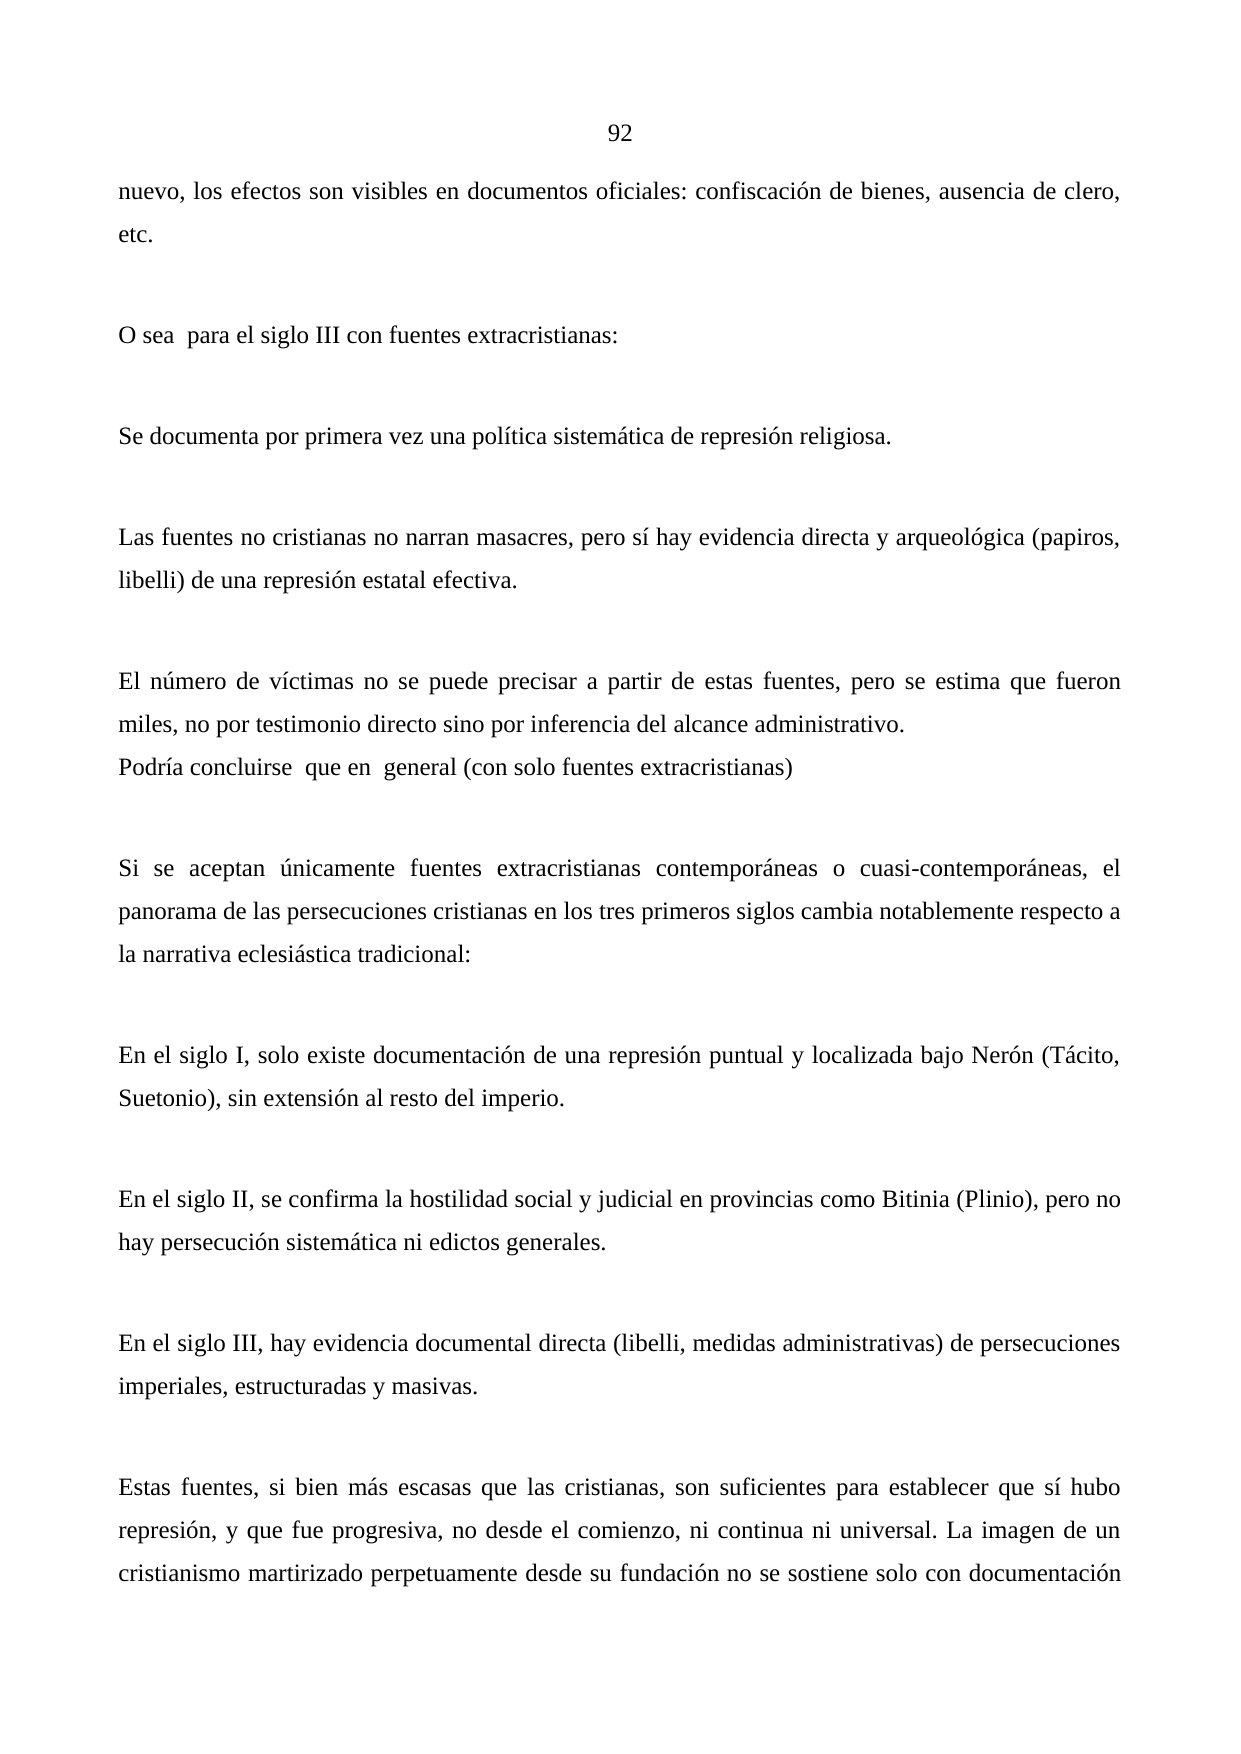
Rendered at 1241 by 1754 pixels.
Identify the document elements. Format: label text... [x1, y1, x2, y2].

text En el siglo III, hay evidencia documental directa (libelli, medidas administrativas) de persecuciones imperiales, estructuradas y masivas. [118, 1328, 1122, 1400]
text Si se aceptan únicamente fuentes extracristianas contemporáneas o cuasi-contemporáneas, el panorama de las persecuciones cristianas en los tres primeros siglos cambia notablemente respecto a la narrativa eclesiástica tradicional: [118, 853, 1122, 968]
text Estas fuentes, si bien más escasas que las cristianas, son suficientes para establecer que sí hubo represión, y que fue progresiva, no desde el comienzo, ni continua ni universal. La imagen de un cristianismo martirizado perpetuamente desde su fundación no se sostiene solo con documentación [118, 1472, 1122, 1587]
text En el siglo I, solo existe documentación de una represión puntual y localizada bajo Nerón (Tácito, Suetonio), sin extensión al resto del imperio. [118, 1040, 1122, 1112]
text En el siglo II, se confirma la hostilidad social y judicial en provincias como Bitinia (Plinio), pero no hay persecución sistemática ni edictos generales. [118, 1184, 1122, 1256]
text O sea para el siglo III con fuentes extracristianas: [118, 320, 1122, 349]
text Las fuentes no cristianas no narran masacres, pero sí hay evidencia directa y arqueológica (papiros, libelli) de una represión estatal efectiva. [118, 522, 1122, 594]
text Podría concluirse que en general (con solo fuentes extracristianas) [118, 752, 1122, 781]
text El número de víctimas no se puede precisar a partir de estas fuentes, pero se estima que fueron miles, no por testimonio directo sino por inferencia del alcance administrativo. [118, 666, 1122, 738]
text Se documenta por primera vez una política sistemática de represión religiosa. [118, 421, 1122, 450]
text nuevo, los efectos son visibles en documentos oficiales: confiscación de bienes, ausencia de clero, etc. [118, 176, 1122, 248]
